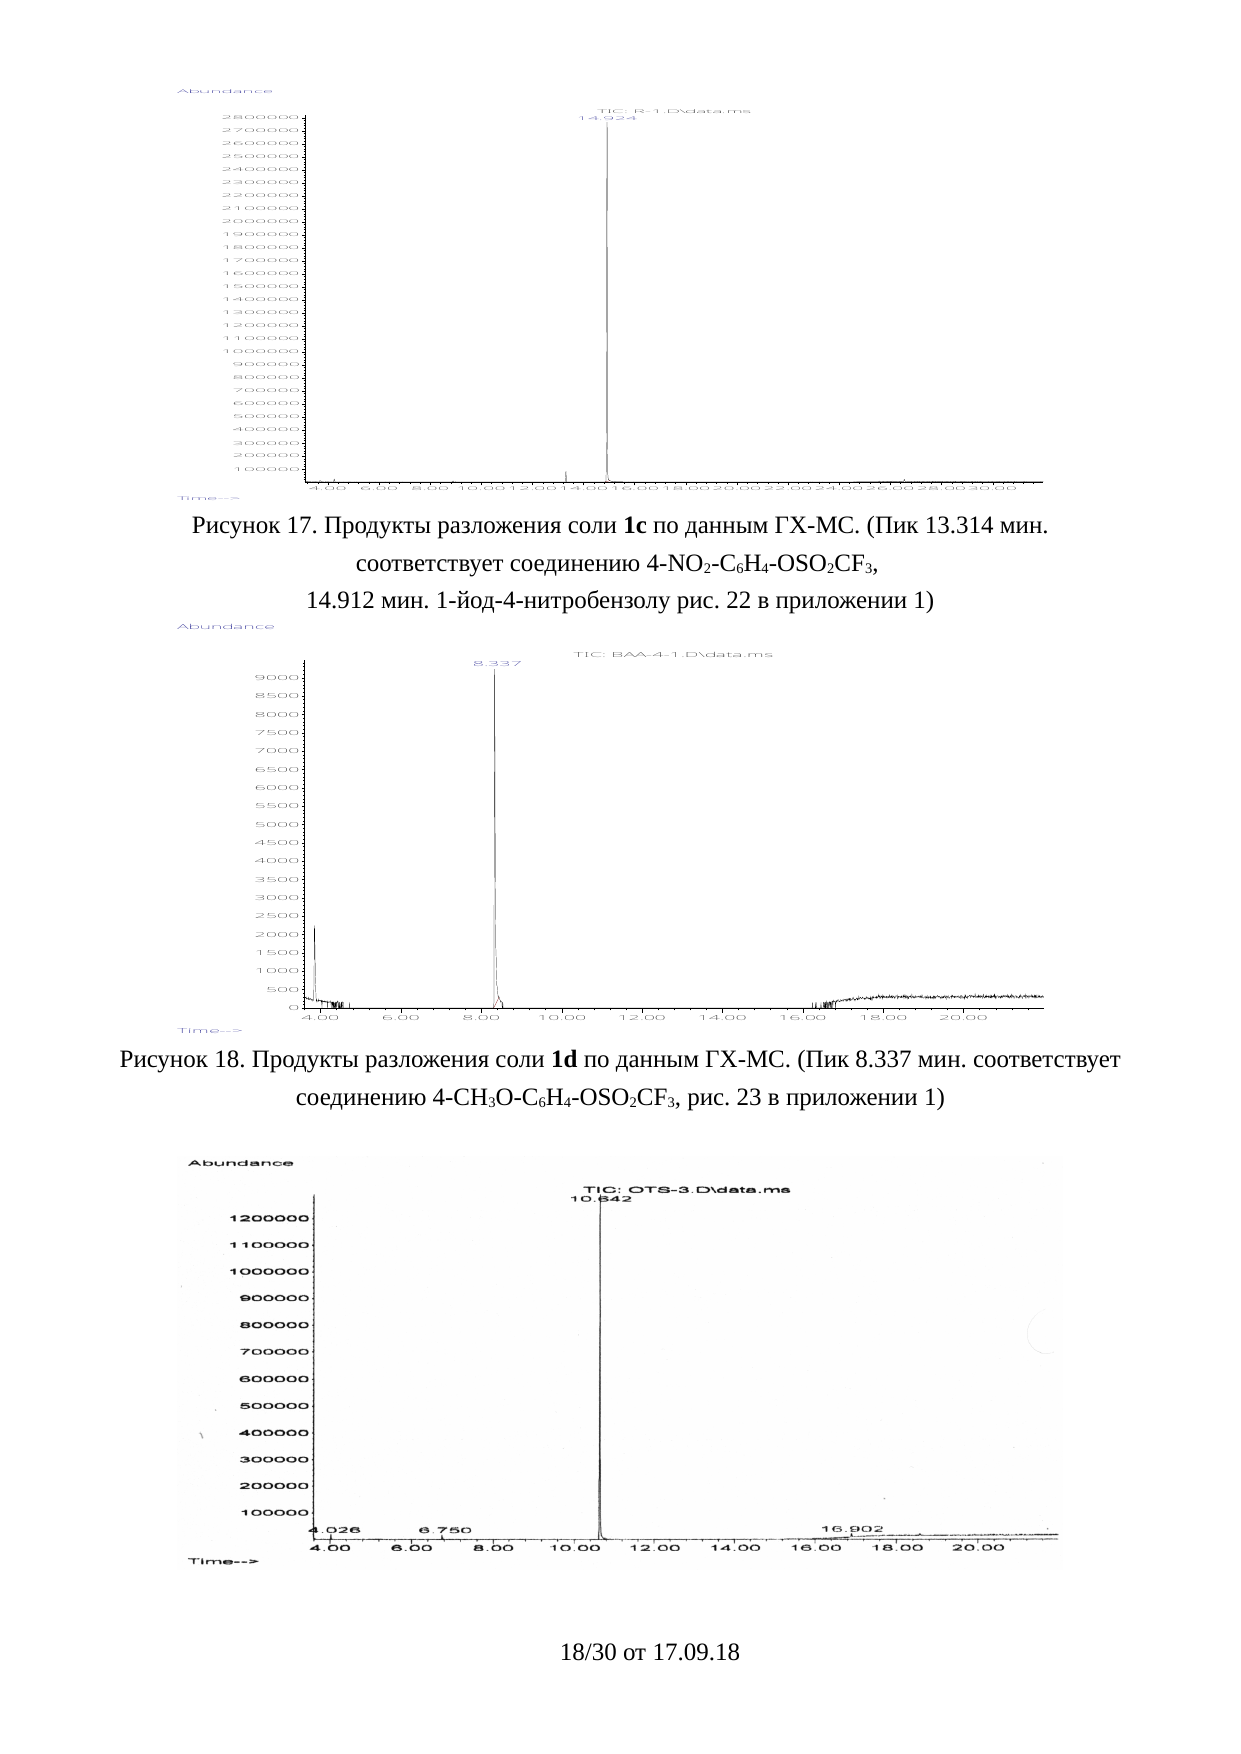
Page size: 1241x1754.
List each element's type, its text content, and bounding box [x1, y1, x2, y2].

picture [177, 1156, 1063, 1570]
text Рисунок 18. Продукты разложения соли 1d по данным ГХ-МС. (Пик 8.337 мин. соответствует соединению 4-CH3О-C6H4-OSO2CF3, рис. 23 в приложении 1) [118, 1044, 1122, 1110]
text 14.912 мин. 1-йод-4-нитробензолу рис. 22 в приложении 1) [118, 585, 1122, 614]
text Рисунок 17. Продукты разложения соли 1c по данным ГХ-МС. (Пик 13.314 мин. соответствует соединению 4-NO2-C6H4-OSO2CF3, [118, 511, 1122, 577]
